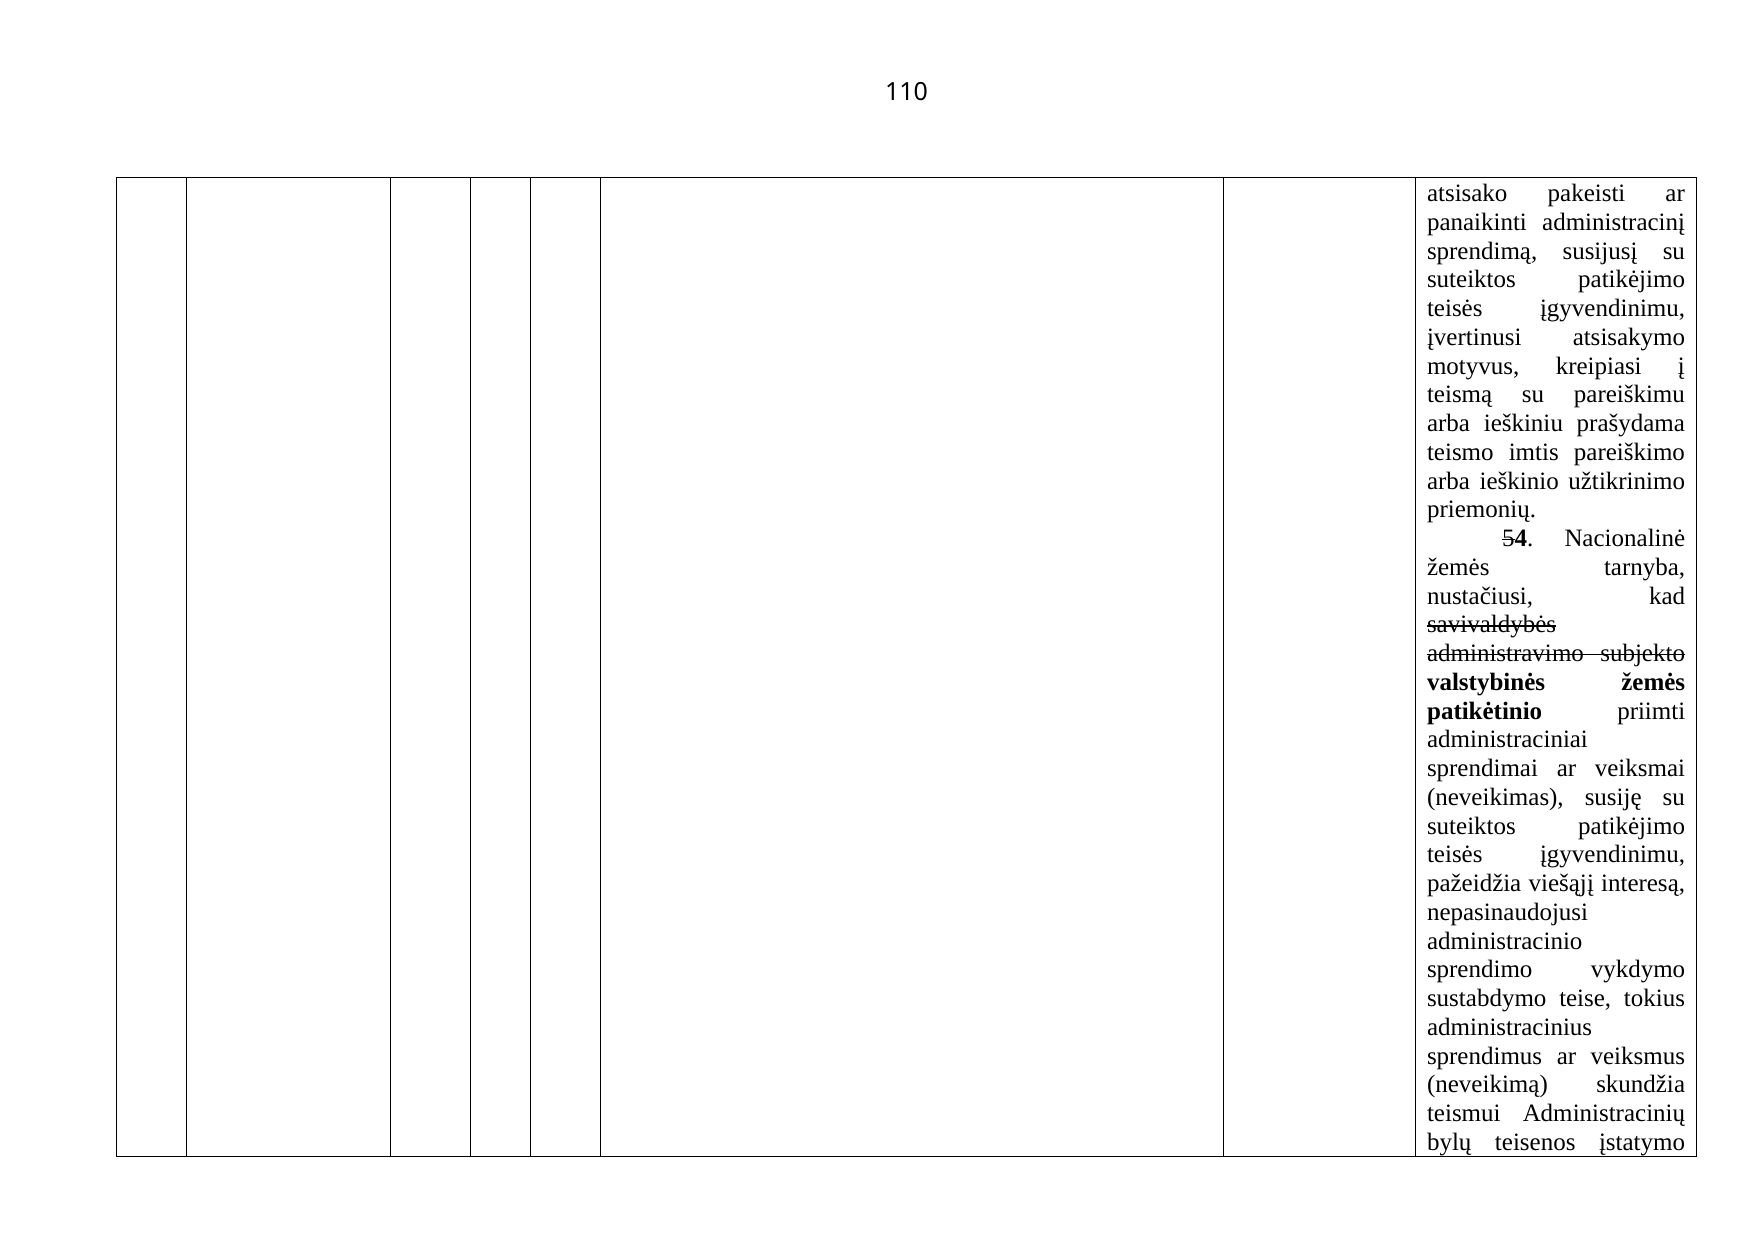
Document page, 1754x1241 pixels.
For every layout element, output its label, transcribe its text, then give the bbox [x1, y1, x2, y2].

table_cell [1224, 178, 1415, 1156]
table_cell atsisako pakeisti ar panaikinti administracinį sprendimą, susijusį su suteiktos patikėjimo teisės įgyvendinimu, įvertinusi atsisakymo motyvus, kreipiasi į teismą su pareiškimu arba ieškiniu prašydama teismo imtis pareiškimo arba ieškinio užtikrinimo priemonių. 54. Nacionalinė žemės tarnyba, nustačiusi, kad savivaldybės administravimo subjekto valstybinės žemės patikėtinio priimti administraciniai sprendimai ar veiksmai (neveikimas), susiję su suteiktos patikėjimo teisės įgyvendinimu, pažeidžia viešąjį interesą, nepasinaudojusi administracinio sprendimo vykdymo sustabdymo teise, tokius administracinius sprendimus ar veiksmus (neveikimą) skundžia teismui Administracinių bylų teisenos įstatymo [1416, 178, 1696, 1156]
table_cell [471, 178, 530, 1156]
table_cell [601, 178, 1223, 1156]
table_cell [187, 178, 390, 1156]
table_cell [117, 178, 186, 1156]
table_cell [531, 178, 600, 1156]
table_cell [391, 178, 470, 1156]
